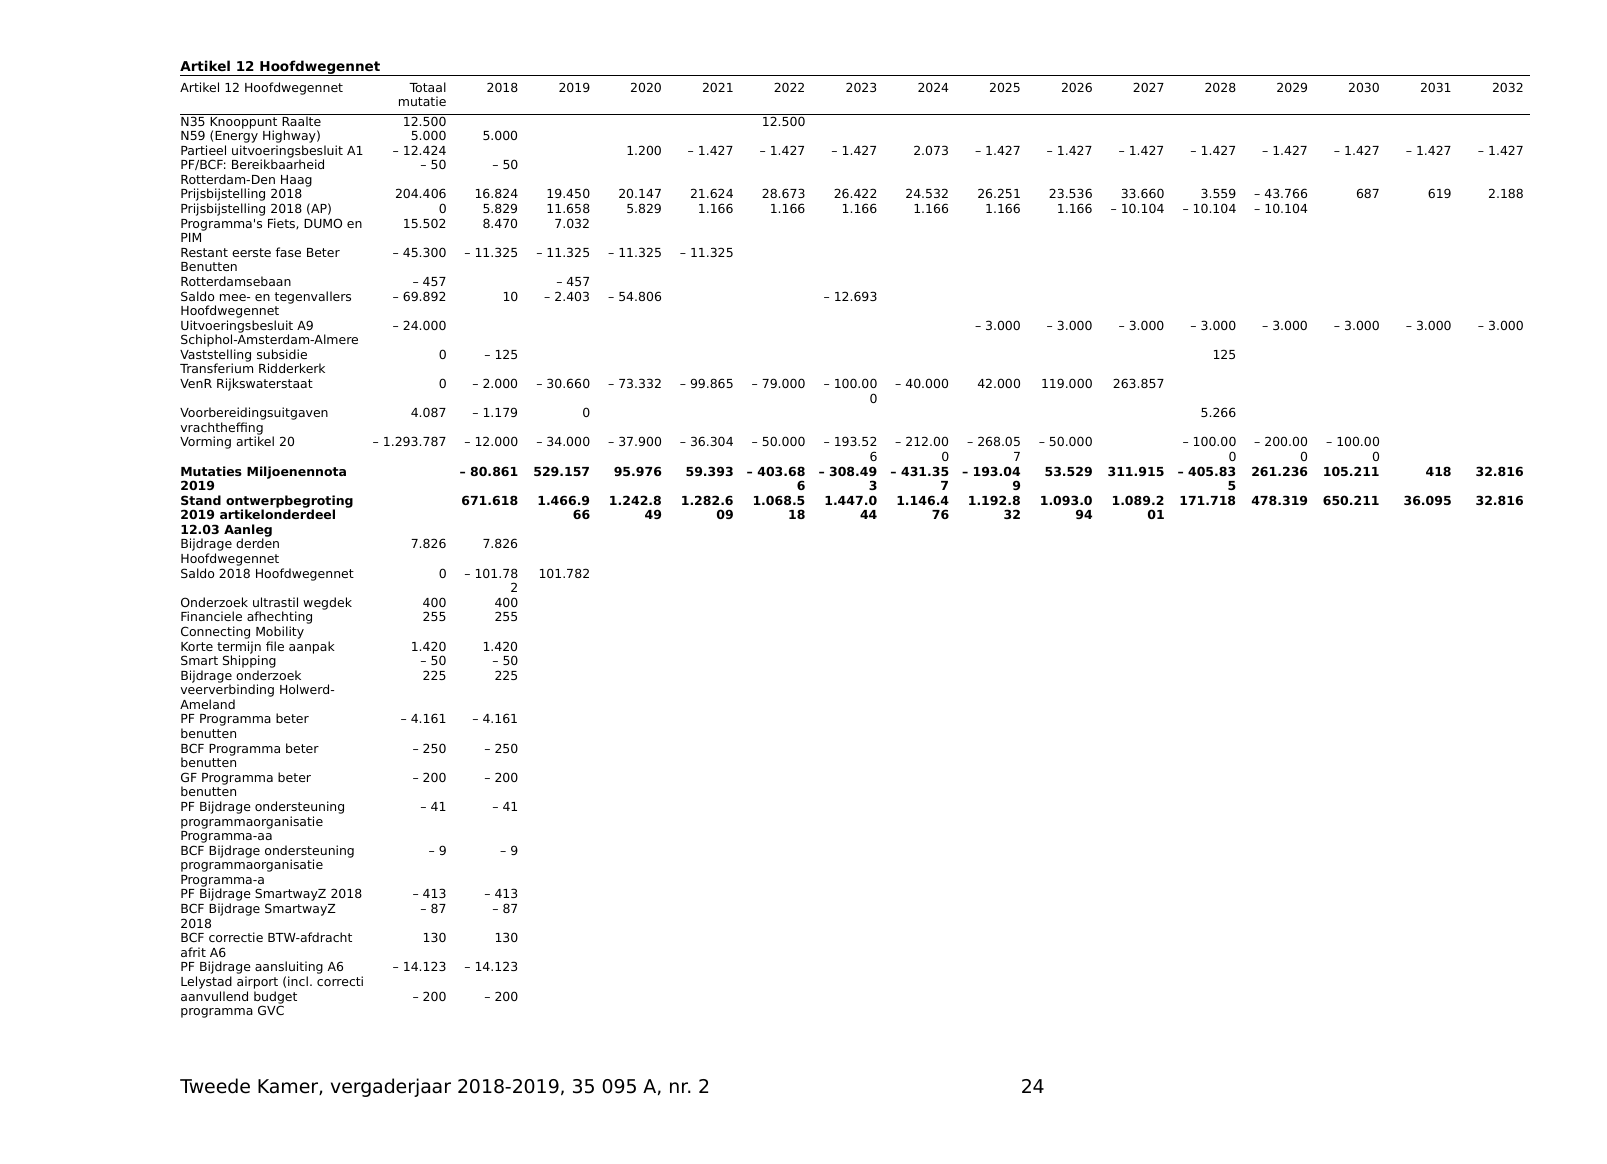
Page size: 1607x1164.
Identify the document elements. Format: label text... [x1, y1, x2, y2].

table_cell 2025 [955, 76, 1027, 114]
table_cell aanvullend budget programma GVC [180, 989, 365, 1018]
table_cell 261.236 [1242, 464, 1314, 493]
table_cell [524, 115, 596, 129]
table_cell Uitvoeringsbesluit A9 Schiphol-Amsterdam-Almere [180, 319, 365, 348]
table_cell [1170, 931, 1242, 960]
table_cell Saldo 2018 Hoofdwegennet [180, 566, 365, 596]
table_cell – 1.427 [1458, 144, 1529, 158]
table_cell [1027, 669, 1098, 712]
table_cell – 1.293.787 [365, 435, 452, 464]
table_cell [668, 960, 739, 989]
table_cell – 100.000 [1314, 435, 1386, 464]
table_cell [955, 610, 1027, 639]
table_cell [1386, 800, 1457, 843]
table_cell [1386, 348, 1457, 377]
table_cell [1458, 800, 1529, 843]
table_cell 1.093.094 [1027, 494, 1098, 537]
table_cell 4.087 [365, 406, 452, 435]
table_cell [1098, 989, 1170, 1018]
table_cell [1314, 931, 1386, 960]
table_cell [955, 931, 1027, 960]
table_cell [668, 610, 739, 639]
table_cell – 3.000 [955, 319, 1027, 348]
table_cell [1170, 115, 1242, 129]
table_cell 5.000 [365, 129, 452, 143]
table_cell [524, 844, 596, 887]
table_cell [1242, 887, 1314, 902]
table_cell [524, 669, 596, 712]
table_cell 204.406 [365, 187, 452, 202]
table_cell [1314, 596, 1386, 610]
table_cell [739, 800, 811, 843]
table_cell [668, 887, 739, 902]
table_cell 2019 [524, 76, 596, 114]
table_cell 529.157 [524, 464, 596, 493]
table_cell [739, 610, 811, 639]
table_cell 32.816 [1458, 494, 1529, 537]
table_cell [596, 669, 668, 712]
table_cell PF Bijdrage ondersteuning programmaorganisatie Programma-aa [180, 800, 365, 843]
table_cell [596, 771, 668, 800]
table_cell [1098, 771, 1170, 800]
table_cell – 54.806 [596, 289, 668, 318]
table_cell [955, 989, 1027, 1018]
table_cell [1027, 406, 1098, 435]
table_cell – 14.123 [365, 960, 452, 989]
table_cell [883, 289, 955, 318]
table_cell – 9 [365, 844, 452, 887]
table_cell [1386, 596, 1457, 610]
table_cell 1.466.966 [524, 494, 596, 537]
table_cell [883, 712, 955, 741]
table_cell PF/BCF: Bereikbaarheid Rotterdam-Den Haag [180, 158, 365, 187]
table_cell [1386, 639, 1457, 654]
table_cell [596, 887, 668, 902]
table_cell [811, 989, 883, 1018]
table_cell 7.826 [365, 537, 452, 566]
table_cell 16.824 [452, 187, 524, 202]
table_cell [1458, 931, 1529, 960]
table_cell Prijsbijstelling 2018 (AP) [180, 202, 365, 216]
table_cell Restant eerste fase Beter Benutten [180, 246, 365, 275]
table_cell [668, 275, 739, 289]
table_cell 2029 [1242, 76, 1314, 114]
table_cell – 193.049 [955, 464, 1027, 493]
table_cell 2028 [1170, 76, 1242, 114]
table_cell [811, 158, 883, 187]
table_cell [668, 289, 739, 318]
table_cell – 11.325 [668, 246, 739, 275]
table_cell GF Programma beter benutten [180, 771, 365, 800]
table_cell [596, 129, 668, 143]
table_cell [1170, 712, 1242, 741]
table_cell Partieel uitvoeringsbesluit A1 [180, 144, 365, 158]
table_cell [596, 275, 668, 289]
table_cell [1170, 377, 1242, 406]
table_cell [1458, 246, 1529, 275]
table_cell [1314, 202, 1386, 216]
table_cell Korte termijn file aanpak [180, 639, 365, 654]
table_cell 0 [365, 377, 452, 406]
table_cell [524, 610, 596, 639]
table_cell [955, 537, 1027, 566]
table_cell [811, 639, 883, 654]
table_cell [1386, 931, 1457, 960]
table_cell 59.393 [668, 464, 739, 493]
table_cell Rotterdamsebaan [180, 275, 365, 289]
table_cell 1.166 [739, 202, 811, 216]
table_cell [883, 537, 955, 566]
table_cell [1170, 669, 1242, 712]
table_cell – 3.000 [1170, 319, 1242, 348]
table_cell [1027, 654, 1098, 668]
table_cell 42.000 [955, 377, 1027, 406]
table_cell BCF Programma beter benutten [180, 741, 365, 771]
table_cell [739, 537, 811, 566]
table_cell [1242, 669, 1314, 712]
table_cell [1458, 377, 1529, 406]
table_cell 1.420 [452, 639, 524, 654]
table_cell – 250 [452, 741, 524, 771]
table_cell [883, 931, 955, 960]
table_cell – 212.000 [883, 435, 955, 464]
table_cell [668, 902, 739, 931]
table_cell – 45.300 [365, 246, 452, 275]
table_cell 10 [452, 289, 524, 318]
table_cell [1386, 406, 1457, 435]
table_cell 650.211 [1314, 494, 1386, 537]
table_cell [1027, 960, 1098, 989]
table_cell [1314, 566, 1386, 596]
table_cell [1242, 771, 1314, 800]
table_cell [883, 610, 955, 639]
table_cell [1314, 129, 1386, 143]
table_cell [1170, 537, 1242, 566]
table_cell 0 [365, 202, 452, 216]
table_cell 19.450 [524, 187, 596, 202]
table_cell – 431.357 [883, 464, 955, 493]
table_cell [1027, 537, 1098, 566]
table_cell 0 [365, 348, 452, 377]
table_cell [1242, 800, 1314, 843]
table_cell [1314, 115, 1386, 129]
table_cell BCF Bijdrage SmartwayZ 2018 [180, 902, 365, 931]
table_cell [1027, 989, 1098, 1018]
table_cell 0 [365, 566, 452, 596]
table_cell 23.536 [1027, 187, 1098, 202]
table_cell – 12.424 [365, 144, 452, 158]
table_cell [1098, 844, 1170, 887]
table_cell – 50 [365, 158, 452, 187]
table_cell [811, 771, 883, 800]
table_cell [1386, 275, 1457, 289]
table_cell – 50.000 [1027, 435, 1098, 464]
table_cell [811, 610, 883, 639]
table_cell 255 [365, 610, 452, 639]
table_cell [524, 771, 596, 800]
table_cell [739, 989, 811, 1018]
table_cell [1027, 610, 1098, 639]
table_cell – 200 [365, 771, 452, 800]
table_cell [524, 537, 596, 566]
table_cell [1458, 435, 1529, 464]
table_cell – 1.427 [1386, 144, 1457, 158]
table_cell [1027, 596, 1098, 610]
table_cell 36.095 [1386, 494, 1457, 537]
table_cell [1314, 377, 1386, 406]
table_cell 2.073 [883, 144, 955, 158]
table_cell [739, 887, 811, 902]
table_cell [1314, 712, 1386, 741]
table_cell [1098, 800, 1170, 843]
table_cell [1098, 406, 1170, 435]
table_cell [1314, 610, 1386, 639]
table_cell – 12.000 [452, 435, 524, 464]
table_cell [1170, 771, 1242, 800]
table_cell – 11.325 [596, 246, 668, 275]
table_cell [1242, 406, 1314, 435]
table_cell 225 [365, 669, 452, 712]
table_cell [1170, 289, 1242, 318]
table_cell [811, 844, 883, 887]
table_cell 24.532 [883, 187, 955, 202]
table_cell [1170, 741, 1242, 771]
table_cell – 41 [452, 800, 524, 843]
table_cell – 11.325 [452, 246, 524, 275]
table_cell Bijdrage onderzoek veerverbinding Holwerd-Ameland [180, 669, 365, 712]
table_cell [1458, 844, 1529, 887]
table_cell 225 [452, 669, 524, 712]
table_cell 171.718 [1170, 494, 1242, 537]
table_cell [739, 902, 811, 931]
table_cell [1314, 669, 1386, 712]
table_cell [1098, 639, 1170, 654]
table_cell [1098, 275, 1170, 289]
table_cell [1098, 712, 1170, 741]
table_cell [1027, 800, 1098, 843]
table_cell [524, 129, 596, 143]
table_cell – 193.526 [811, 435, 883, 464]
table_cell [1170, 960, 1242, 989]
table_cell [668, 216, 739, 246]
table_cell [1458, 566, 1529, 596]
table_cell – 43.766 [1242, 187, 1314, 202]
table_cell [668, 989, 739, 1018]
table_cell [811, 216, 883, 246]
table_cell 2021 [668, 76, 739, 114]
table_cell [883, 406, 955, 435]
table_cell [1098, 610, 1170, 639]
table_cell [955, 158, 1027, 187]
table_cell [1314, 246, 1386, 275]
table_cell [668, 115, 739, 129]
table_cell [739, 246, 811, 275]
table_cell [1386, 129, 1457, 143]
table_cell [1242, 844, 1314, 887]
table_cell [1314, 158, 1386, 187]
table_cell [524, 989, 596, 1018]
table_cell [811, 902, 883, 931]
table_cell [1170, 246, 1242, 275]
table_cell [1242, 639, 1314, 654]
table_cell [1386, 566, 1457, 596]
table_cell [1314, 348, 1386, 377]
table_cell [524, 931, 596, 960]
table_cell [1242, 654, 1314, 668]
table_cell – 10.104 [1098, 202, 1170, 216]
table_cell [1386, 377, 1457, 406]
table_cell [1170, 800, 1242, 843]
table_cell [1386, 610, 1457, 639]
table_cell [1458, 741, 1529, 771]
table_cell [1170, 639, 1242, 654]
table_cell [1098, 115, 1170, 129]
table_cell [811, 669, 883, 712]
table_cell 1.420 [365, 639, 452, 654]
table_cell [811, 348, 883, 377]
table_cell [955, 771, 1027, 800]
table_cell [524, 800, 596, 843]
table_cell Financiele afhechting Connecting Mobility [180, 610, 365, 639]
table_cell [1170, 887, 1242, 902]
table_cell [955, 712, 1027, 741]
table_cell [1098, 654, 1170, 668]
table_cell Voorbereidingsuitgaven vrachtheffing [180, 406, 365, 435]
table_cell – 457 [524, 275, 596, 289]
table_cell – 3.000 [1242, 319, 1314, 348]
table_cell [883, 669, 955, 712]
table_cell [596, 931, 668, 960]
table_cell – 99.865 [668, 377, 739, 406]
table_cell [1242, 115, 1314, 129]
table_cell [1027, 844, 1098, 887]
table_cell [1386, 989, 1457, 1018]
table_cell Mutaties Miljoenennota 2019 [180, 464, 365, 493]
table_cell [811, 115, 883, 129]
table_cell – 1.427 [955, 144, 1027, 158]
table_cell [811, 406, 883, 435]
table_cell [1027, 902, 1098, 931]
table_cell [1458, 989, 1529, 1018]
table_cell [883, 129, 955, 143]
table_cell [1242, 741, 1314, 771]
table_cell – 1.179 [452, 406, 524, 435]
table_cell 2030 [1314, 76, 1386, 114]
table_cell [739, 566, 811, 596]
table_cell 33.660 [1098, 187, 1170, 202]
table_cell Vaststelling subsidie Transferium Ridderkerk [180, 348, 365, 377]
table_cell Artikel 12 Hoofdwegennet [180, 76, 365, 114]
table_cell Totaal mutatie [365, 76, 452, 114]
table_cell 7.032 [524, 216, 596, 246]
table_cell 1.282.609 [668, 494, 739, 537]
table_cell 0 [524, 406, 596, 435]
table_cell [1242, 596, 1314, 610]
table_cell 2024 [883, 76, 955, 114]
table_cell [739, 216, 811, 246]
table_cell 101.782 [524, 566, 596, 596]
table_cell [1027, 741, 1098, 771]
table_cell – 200 [365, 989, 452, 1018]
table_cell [1027, 216, 1098, 246]
table_cell [1027, 115, 1098, 129]
table_cell – 457 [365, 275, 452, 289]
table_cell [524, 887, 596, 902]
table_cell [883, 596, 955, 610]
table_cell [1314, 406, 1386, 435]
table_header Artikel 12 Hoofdwegennet [180, 59, 1529, 75]
table_cell 11.658 [524, 202, 596, 216]
table_cell – 4.161 [452, 712, 524, 741]
table_cell [739, 129, 811, 143]
table_cell [1098, 741, 1170, 771]
table_cell BCF correctie BTW-afdracht afrit A6 [180, 931, 365, 960]
table_cell [1386, 537, 1457, 566]
table_cell [811, 960, 883, 989]
table_cell 2027 [1098, 76, 1170, 114]
table_cell – 40.000 [883, 377, 955, 406]
table_cell 32.816 [1458, 464, 1529, 493]
table_cell – 79.000 [739, 377, 811, 406]
table_cell – 2.403 [524, 289, 596, 318]
table_cell [955, 129, 1027, 143]
table_cell [1098, 348, 1170, 377]
table_cell [1458, 669, 1529, 712]
table_cell [524, 654, 596, 668]
table_cell [668, 669, 739, 712]
table_cell 671.618 [452, 494, 524, 537]
table_cell [1314, 887, 1386, 902]
table_cell [1242, 216, 1314, 246]
table_cell [596, 960, 668, 989]
table_cell [883, 158, 955, 187]
table_cell [1027, 129, 1098, 143]
table_cell [883, 639, 955, 654]
table_cell 15.502 [365, 216, 452, 246]
table_cell [1386, 435, 1457, 464]
table_cell – 69.892 [365, 289, 452, 318]
table_cell Stand ontwerpbegroting 2019 artikelonderdeel 12.03 Aanleg [180, 494, 365, 537]
table_cell – 200 [452, 989, 524, 1018]
table_cell – 3.000 [1386, 319, 1457, 348]
table_cell [1027, 931, 1098, 960]
table_cell [883, 654, 955, 668]
table_cell [1242, 712, 1314, 741]
table_cell 1.242.849 [596, 494, 668, 537]
table_cell 1.166 [955, 202, 1027, 216]
table_cell 1.068.518 [739, 494, 811, 537]
table_cell 119.000 [1027, 377, 1098, 406]
table_cell [1098, 246, 1170, 275]
table_cell [739, 275, 811, 289]
table_cell [1458, 960, 1529, 989]
table_cell [668, 348, 739, 377]
table_cell [1242, 960, 1314, 989]
table_cell [1170, 902, 1242, 931]
table_cell [739, 348, 811, 377]
table_cell – 24.000 [365, 319, 452, 348]
table_cell [452, 275, 524, 289]
table_cell – 200 [452, 771, 524, 800]
table_cell [596, 596, 668, 610]
table_cell – 3.000 [1027, 319, 1098, 348]
table_cell [596, 712, 668, 741]
table_cell [1314, 960, 1386, 989]
table_cell [955, 596, 1027, 610]
table_cell [1458, 115, 1529, 129]
table_cell 26.422 [811, 187, 883, 202]
table_cell [524, 158, 596, 187]
table_cell [1314, 771, 1386, 800]
table_cell [955, 741, 1027, 771]
table_cell [811, 566, 883, 596]
table_cell – 3.000 [1098, 319, 1170, 348]
table_cell [811, 596, 883, 610]
table_cell [1458, 596, 1529, 610]
table_cell – 4.161 [365, 712, 452, 741]
table_cell [1386, 158, 1457, 187]
table_cell 400 [365, 596, 452, 610]
table_cell [811, 275, 883, 289]
table_cell [883, 246, 955, 275]
table_cell – 1.427 [1170, 144, 1242, 158]
table_cell [596, 158, 668, 187]
table_cell [883, 902, 955, 931]
table_cell [883, 960, 955, 989]
table_cell 2.188 [1458, 187, 1529, 202]
table_cell [668, 537, 739, 566]
table_cell [1314, 741, 1386, 771]
table_cell [1242, 158, 1314, 187]
table_cell [1386, 712, 1457, 741]
table_cell [955, 654, 1027, 668]
table_cell [955, 348, 1027, 377]
table_cell 21.624 [668, 187, 739, 202]
table_cell – 1.427 [1027, 144, 1098, 158]
table_cell [668, 596, 739, 610]
table_cell [1027, 275, 1098, 289]
table_cell [739, 931, 811, 960]
table_cell [1314, 537, 1386, 566]
table_cell – 50 [452, 654, 524, 668]
table_cell [596, 537, 668, 566]
table_cell [955, 275, 1027, 289]
table_cell 2032 [1458, 76, 1529, 114]
table_cell [811, 129, 883, 143]
table_cell – 50 [452, 158, 524, 187]
table_cell 1.166 [668, 202, 739, 216]
table_cell [596, 902, 668, 931]
table_cell [811, 654, 883, 668]
table_cell [955, 902, 1027, 931]
table_cell 1.166 [883, 202, 955, 216]
table_cell – 100.000 [1170, 435, 1242, 464]
table_cell [1027, 639, 1098, 654]
table_cell 687 [1314, 187, 1386, 202]
table_cell [1458, 158, 1529, 187]
table_cell [1027, 348, 1098, 377]
table_cell BCF Bijdrage ondersteuning programmaorganisatie Programma-a [180, 844, 365, 887]
table_cell – 1.427 [739, 144, 811, 158]
table_cell [739, 319, 811, 348]
table_cell [955, 289, 1027, 318]
table_cell N59 (Energy Highway) [180, 129, 365, 143]
table_cell [739, 844, 811, 887]
table_cell [739, 158, 811, 187]
table_cell [1242, 348, 1314, 377]
table_cell 5.829 [452, 202, 524, 216]
table_cell [883, 566, 955, 596]
table_cell [1242, 989, 1314, 1018]
table_cell [1314, 289, 1386, 318]
table_cell [1170, 844, 1242, 887]
table_cell – 413 [452, 887, 524, 902]
table_cell – 12.693 [811, 289, 883, 318]
table_cell [883, 771, 955, 800]
table_cell – 125 [452, 348, 524, 377]
table_cell [811, 931, 883, 960]
table_cell Smart Shipping [180, 654, 365, 668]
table_cell [1458, 216, 1529, 246]
table_cell [596, 800, 668, 843]
table_cell PF Bijdrage SmartwayZ 2018 [180, 887, 365, 902]
table_cell 28.673 [739, 187, 811, 202]
table_cell [668, 800, 739, 843]
table_cell 2023 [811, 76, 883, 114]
table_cell [1098, 902, 1170, 931]
table_cell – 1.427 [811, 144, 883, 158]
table_cell [1170, 216, 1242, 246]
table_cell [596, 741, 668, 771]
table_cell [955, 216, 1027, 246]
table_cell [452, 115, 524, 129]
table_cell Vorming artikel 20 [180, 435, 365, 464]
table_cell – 2.000 [452, 377, 524, 406]
table_cell 2020 [596, 76, 668, 114]
table_cell – 308.493 [811, 464, 883, 493]
table_cell [668, 639, 739, 654]
table_cell [1458, 348, 1529, 377]
table_cell [811, 741, 883, 771]
table_cell [1242, 537, 1314, 566]
table_cell [1242, 610, 1314, 639]
table_cell 1.200 [596, 144, 668, 158]
table_cell [739, 596, 811, 610]
table_cell [668, 158, 739, 187]
table_cell [1098, 566, 1170, 596]
table_cell [955, 639, 1027, 654]
table_cell – 30.660 [524, 377, 596, 406]
table_cell [1458, 610, 1529, 639]
table_cell [1098, 216, 1170, 246]
table_cell – 50 [365, 654, 452, 668]
table_cell – 87 [365, 902, 452, 931]
table_cell [596, 844, 668, 887]
table_cell [668, 931, 739, 960]
table_cell Prijsbijstelling 2018 [180, 187, 365, 202]
table_cell [1314, 216, 1386, 246]
table_cell [739, 406, 811, 435]
table_cell [1170, 566, 1242, 596]
table_cell 5.000 [452, 129, 524, 143]
table_cell [596, 610, 668, 639]
table_cell – 3.000 [1458, 319, 1529, 348]
table_cell – 101.782 [452, 566, 524, 596]
table_cell [1027, 712, 1098, 741]
table_cell [1098, 887, 1170, 902]
table_cell 12.500 [365, 115, 452, 129]
table_cell [524, 144, 596, 158]
table_cell 1.166 [811, 202, 883, 216]
table_cell [1386, 844, 1457, 887]
table_cell [883, 319, 955, 348]
table_cell [1098, 537, 1170, 566]
table_cell 1.166 [1027, 202, 1098, 216]
table_cell [1242, 931, 1314, 960]
table_cell [1386, 289, 1457, 318]
table_cell [1242, 246, 1314, 275]
table_cell VenR Rijkswaterstaat [180, 377, 365, 406]
table_cell [883, 741, 955, 771]
table_cell [811, 712, 883, 741]
table_cell 125 [1170, 348, 1242, 377]
table_cell [524, 348, 596, 377]
table_cell [668, 319, 739, 348]
table_cell [1386, 216, 1457, 246]
table_cell 20.147 [596, 187, 668, 202]
table_cell [1386, 741, 1457, 771]
table_cell 619 [1386, 187, 1457, 202]
table_cell [1027, 566, 1098, 596]
table_cell 311.915 [1098, 464, 1170, 493]
table_cell 1.192.832 [955, 494, 1027, 537]
table_cell [524, 712, 596, 741]
table_cell – 11.325 [524, 246, 596, 275]
table_cell 53.529 [1027, 464, 1098, 493]
table_cell [1242, 289, 1314, 318]
table_cell 2026 [1027, 76, 1098, 114]
table_cell [668, 566, 739, 596]
table_cell – 36.304 [668, 435, 739, 464]
table_cell – 10.104 [1242, 202, 1314, 216]
table_cell [1458, 129, 1529, 143]
table_cell – 405.835 [1170, 464, 1242, 493]
table_cell [1098, 158, 1170, 187]
table_cell [955, 566, 1027, 596]
table_cell [668, 844, 739, 887]
table_cell PF Programma beter benutten [180, 712, 365, 741]
table_cell [1386, 887, 1457, 902]
table_cell [1458, 537, 1529, 566]
table_cell [883, 800, 955, 843]
table_cell [596, 406, 668, 435]
table_cell – 73.332 [596, 377, 668, 406]
table_cell 478.319 [1242, 494, 1314, 537]
table_cell [1242, 566, 1314, 596]
table_cell 5.829 [596, 202, 668, 216]
table_cell [1170, 129, 1242, 143]
table_cell N35 Knooppunt Raalte [180, 115, 365, 129]
table_cell [955, 246, 1027, 275]
table_cell [739, 712, 811, 741]
table_cell [811, 887, 883, 902]
table_cell 130 [365, 931, 452, 960]
table_cell [883, 275, 955, 289]
table_cell [596, 566, 668, 596]
table_cell [1458, 712, 1529, 741]
table_cell 3.559 [1170, 187, 1242, 202]
table_cell [1386, 669, 1457, 712]
table_cell 130 [452, 931, 524, 960]
table_cell [596, 348, 668, 377]
table_cell [1386, 771, 1457, 800]
table_cell [955, 406, 1027, 435]
table_cell [1242, 275, 1314, 289]
table_cell [883, 887, 955, 902]
table_cell – 1.427 [1242, 144, 1314, 158]
table_cell [1098, 931, 1170, 960]
table_cell [739, 639, 811, 654]
table_cell [1027, 289, 1098, 318]
table_cell [1314, 654, 1386, 668]
table_cell Saldo mee- en tegenvallers Hoofdwegennet [180, 289, 365, 318]
table_cell [1386, 246, 1457, 275]
table_cell [1314, 275, 1386, 289]
table_cell [811, 319, 883, 348]
table_cell [1098, 596, 1170, 610]
table_cell [1170, 989, 1242, 1018]
table_cell [668, 406, 739, 435]
table_cell [739, 960, 811, 989]
table_cell 12.500 [739, 115, 811, 129]
table_cell [524, 741, 596, 771]
table_cell [1314, 639, 1386, 654]
table_cell – 37.900 [596, 435, 668, 464]
table_cell – 250 [365, 741, 452, 771]
table_cell 2031 [1386, 76, 1457, 114]
table_cell – 100.000 [811, 377, 883, 406]
table_cell [955, 844, 1027, 887]
table_cell [596, 989, 668, 1018]
table_cell [1314, 800, 1386, 843]
table_cell [739, 289, 811, 318]
table_cell [739, 654, 811, 668]
table_cell [955, 887, 1027, 902]
table_cell [883, 348, 955, 377]
table_cell PF Bijdrage aansluiting A6 Lelystad airport (incl. correcti [180, 960, 365, 989]
table_cell [1170, 654, 1242, 668]
table_cell 418 [1386, 464, 1457, 493]
table_cell [1098, 289, 1170, 318]
table_cell 95.976 [596, 464, 668, 493]
table_cell [1386, 960, 1457, 989]
table_cell – 10.104 [1170, 202, 1242, 216]
table_cell [1386, 654, 1457, 668]
table_cell – 200.000 [1242, 435, 1314, 464]
table_cell [1170, 158, 1242, 187]
table_cell [524, 319, 596, 348]
table_cell [1098, 435, 1170, 464]
table_cell [1098, 669, 1170, 712]
table_cell [1458, 275, 1529, 289]
table_cell [1458, 202, 1529, 216]
table_cell [1386, 902, 1457, 931]
table_cell 400 [452, 596, 524, 610]
table_cell 1.447.044 [811, 494, 883, 537]
table_cell – 9 [452, 844, 524, 887]
table_cell 105.211 [1314, 464, 1386, 493]
table_cell – 14.123 [452, 960, 524, 989]
table_cell [955, 669, 1027, 712]
table_cell [1170, 610, 1242, 639]
table_cell 263.857 [1098, 377, 1170, 406]
table_cell 1.089.201 [1098, 494, 1170, 537]
table_cell 1.146.476 [883, 494, 955, 537]
table_cell [1386, 202, 1457, 216]
table_cell Onderzoek ultrastil wegdek [180, 596, 365, 610]
table_cell [1458, 406, 1529, 435]
table_cell [883, 115, 955, 129]
table_cell [668, 741, 739, 771]
table_cell [1386, 115, 1457, 129]
table_cell 2018 [452, 76, 524, 114]
table_cell – 87 [452, 902, 524, 931]
table_cell [668, 129, 739, 143]
table_cell [1458, 654, 1529, 668]
table_cell [596, 639, 668, 654]
table_cell [1458, 639, 1529, 654]
table_cell [1027, 887, 1098, 902]
table_cell [811, 246, 883, 275]
table_cell – 1.427 [1098, 144, 1170, 158]
table_cell [811, 800, 883, 843]
table_cell [596, 319, 668, 348]
table_cell [955, 960, 1027, 989]
table_cell – 1.427 [1314, 144, 1386, 158]
table_cell 2022 [739, 76, 811, 114]
table_cell [1242, 377, 1314, 406]
table_cell [739, 741, 811, 771]
table_cell [668, 771, 739, 800]
table_cell [883, 216, 955, 246]
table_cell [1242, 129, 1314, 143]
table_cell [365, 464, 452, 493]
table_cell [596, 654, 668, 668]
table_cell [1314, 902, 1386, 931]
table_cell [1314, 989, 1386, 1018]
table_cell [1458, 887, 1529, 902]
table_cell [955, 115, 1027, 129]
table_cell [452, 319, 524, 348]
table_cell 26.251 [955, 187, 1027, 202]
table_cell [524, 960, 596, 989]
table_cell – 413 [365, 887, 452, 902]
table_cell 255 [452, 610, 524, 639]
table_cell [1170, 275, 1242, 289]
table_cell [811, 537, 883, 566]
table_cell [668, 712, 739, 741]
table_cell [955, 800, 1027, 843]
table_cell – 50.000 [739, 435, 811, 464]
table_cell [365, 494, 452, 537]
table_cell 8.470 [452, 216, 524, 246]
table_cell [1098, 129, 1170, 143]
table_cell [596, 115, 668, 129]
table_cell [739, 771, 811, 800]
table_cell [1027, 771, 1098, 800]
table_cell [1314, 844, 1386, 887]
table_cell – 80.861 [452, 464, 524, 493]
table_cell [524, 639, 596, 654]
table_cell – 268.057 [955, 435, 1027, 464]
table_cell [1242, 902, 1314, 931]
table_cell [883, 989, 955, 1018]
table_cell [1458, 289, 1529, 318]
table_cell [1458, 771, 1529, 800]
table_cell – 403.686 [739, 464, 811, 493]
table_cell 7.826 [452, 537, 524, 566]
table_cell Bijdrage derden Hoofdwegennet [180, 537, 365, 566]
table_cell 5.266 [1170, 406, 1242, 435]
table_cell [524, 902, 596, 931]
table_cell [1027, 246, 1098, 275]
table_cell [1458, 902, 1529, 931]
table_cell [883, 844, 955, 887]
table_cell [596, 216, 668, 246]
table_cell – 34.000 [524, 435, 596, 464]
table_cell [452, 144, 524, 158]
table_cell Programma's Fiets, DUMO en PIM [180, 216, 365, 246]
table_cell – 3.000 [1314, 319, 1386, 348]
table_cell – 41 [365, 800, 452, 843]
table_cell [739, 669, 811, 712]
table_cell [1098, 960, 1170, 989]
table_cell [1170, 596, 1242, 610]
table_cell [1027, 158, 1098, 187]
table_cell [668, 654, 739, 668]
table_cell – 1.427 [668, 144, 739, 158]
table_cell [524, 596, 596, 610]
